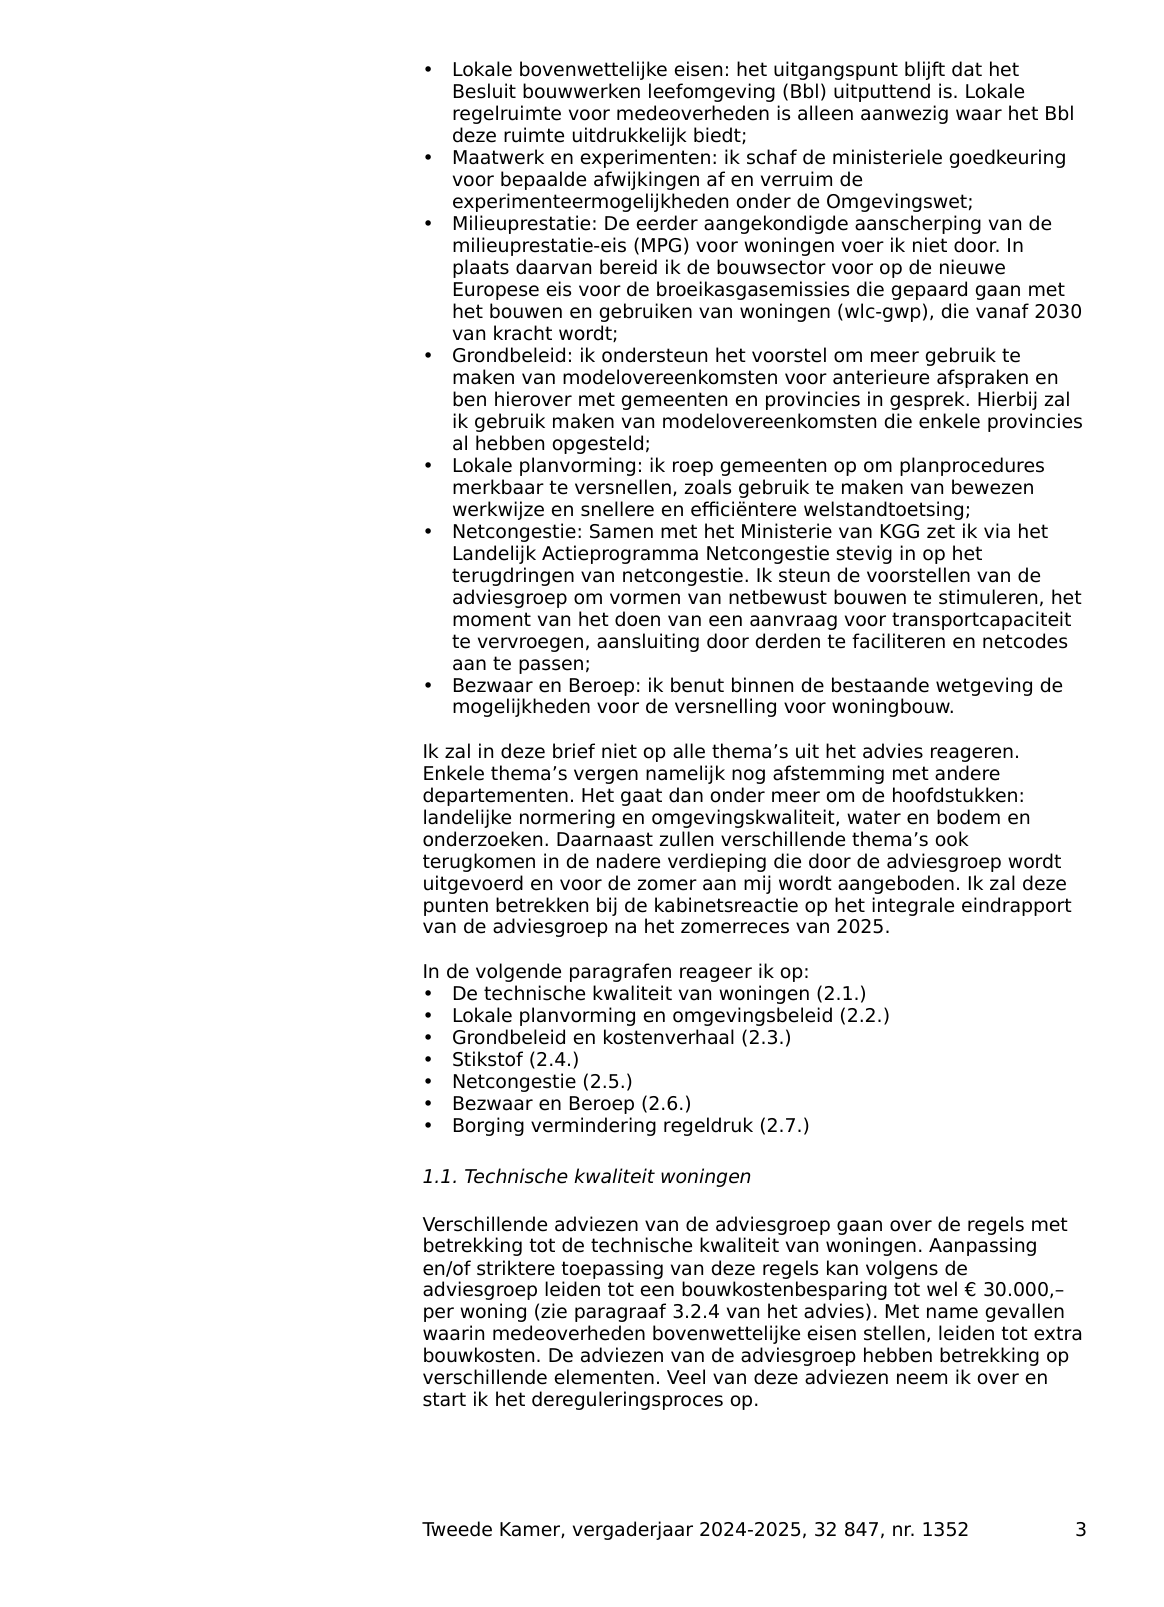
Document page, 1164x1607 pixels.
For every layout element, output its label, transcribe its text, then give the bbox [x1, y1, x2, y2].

text • Netcongestie (2.5.) [422, 1071, 1087, 1092]
text In de volgende paragrafen reageer ik op: [422, 961, 1087, 983]
text • Bezwaar en Beroep: ik benut binnen de bestaande wetgeving de mogelijkheden voor de versnelling voor woningbouw. [422, 674, 1087, 718]
text • Netcongestie: Samen met het Ministerie van KGG zet ik via het Landelijk Actieprogramma Netcongestie stevig in op het terugdringen van netcongestie. Ik steun de voorstellen van de adviesgroep om vormen van netbewust bouwen te stimuleren, het moment van het doen van een aanvraag voor transportcapaciteit te vervroegen, aansluiting door derden te faciliteren en netcodes aan te passen; [422, 521, 1087, 674]
text • Grondbeleid: ik ondersteun het voorstel om meer gebruik te maken van modelovereenkomsten voor anterieure afspraken en ben hierover met gemeenten en provincies in gesprek. Hierbij zal ik gebruik maken van modelovereenkomsten die enkele provincies al hebben opgesteld; [422, 345, 1087, 455]
text • Milieuprestatie: De eerder aangekondigde aanscherping van de milieuprestatie-eis (MPG) voor woningen voer ik niet door. In plaats daarvan bereid ik de bouwsector voor op de nieuwe Europese eis voor de broeikasgasemissies die gepaard gaan met het bouwen en gebruiken van woningen (wlc-gwp), die vanaf 2030 van kracht wordt; [422, 213, 1087, 345]
text • Borging vermindering regeldruk (2.7.) [422, 1114, 1087, 1136]
text Verschillende adviezen van de adviesgroep gaan over de regels met betrekking tot de technische kwaliteit van woningen. Aanpassing en/of striktere toepassing van deze regels kan volgens de adviesgroep leiden tot een bouwkostenbesparing tot wel € 30.000,– per woning (zie paragraaf 3.2.4 van het advies). Met name gevallen waarin medeoverheden bovenwettelijke eisen stellen, leiden tot extra bouwkosten. De adviezen van de adviesgroep hebben betrekking op verschillende elementen. Veel van deze adviezen neem ik over en start ik het dereguleringsproces op. [422, 1213, 1087, 1411]
text • Grondbeleid en kostenverhaal (2.3.) [422, 1027, 1087, 1048]
text • De technische kwaliteit van woningen (2.1.) [422, 983, 1087, 1004]
text • Lokale planvorming: ik roep gemeenten op om planprocedures merkbaar te versnellen, zoals gebruik te maken van bewezen werkwijze en snellere en efficiëntere welstandtoetsing; [422, 455, 1087, 521]
text • Lokale planvorming en omgevingsbeleid (2.2.) [422, 1004, 1087, 1027]
text • Maatwerk en experimenten: ik schaf de ministeriele goedkeuring voor bepaalde afwijkingen af en verruim de experimenteermogelijkheden onder de Omgevingswet; [422, 147, 1087, 213]
subtitle 1.1. Technische kwaliteit woningen [422, 1166, 1087, 1188]
text Ik zal in deze brief niet op alle thema’s uit het advies reageren. Enkele thema’s vergen namelijk nog afstemming met andere departementen. Het gaat dan onder meer om de hoofdstukken: landelijke normering en omgevingskwaliteit, water en bodem en onderzoeken. Daarnaast zullen verschillende thema’s ook terugkomen in de nadere verdieping die door de adviesgroep wordt uitgevoerd en voor de zomer aan mij wordt aangeboden. Ik zal deze punten betrekken bij de kabinetsreactie op het integrale eindrapport van de adviesgroep na het zomerreces van 2025. [422, 741, 1087, 938]
text • Bezwaar en Beroep (2.6.) [422, 1092, 1087, 1114]
text • Lokale bovenwettelijke eisen: het uitgangspunt blijft dat het Besluit bouwwerken leefomgeving (Bbl) uitputtend is. Lokale regelruimte voor medeoverheden is alleen aanwezig waar het Bbl deze ruimte uitdrukkelijk biedt; [422, 59, 1087, 147]
text • Stikstof (2.4.) [422, 1048, 1087, 1071]
